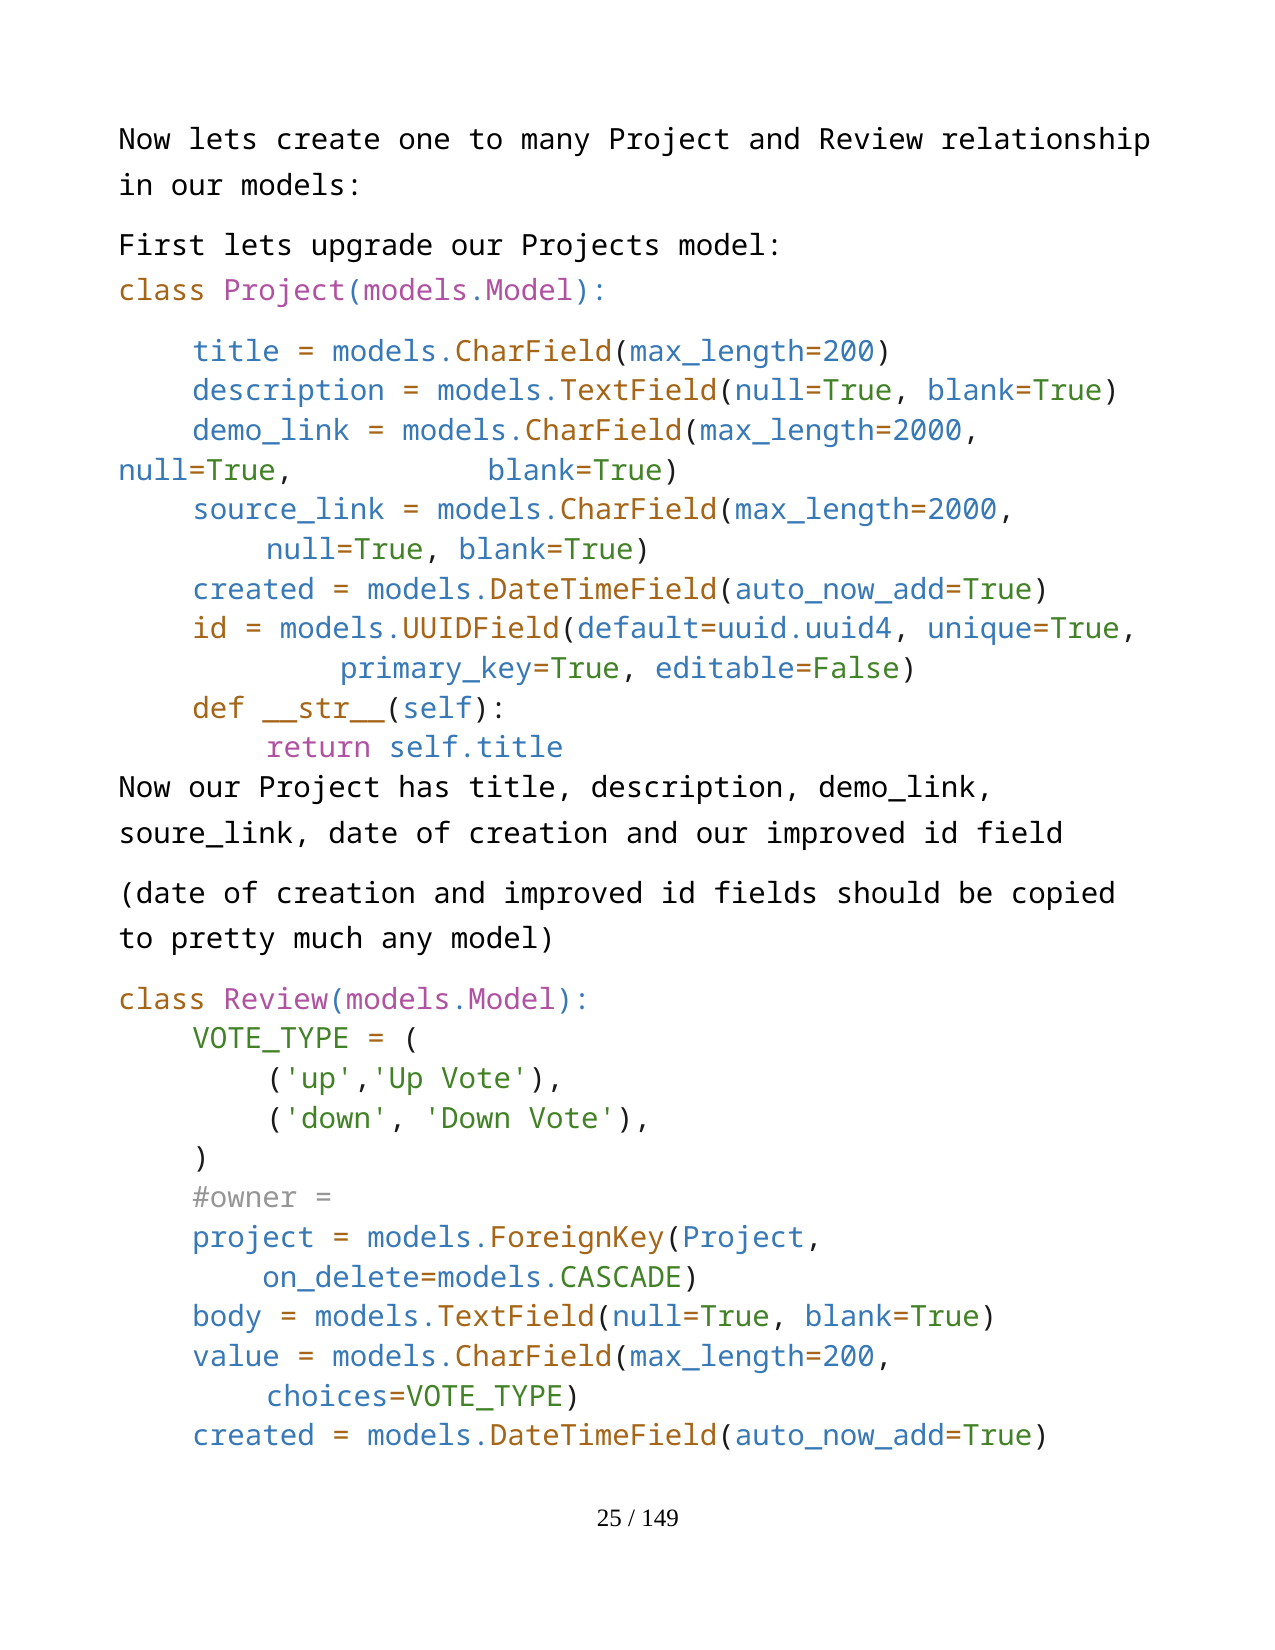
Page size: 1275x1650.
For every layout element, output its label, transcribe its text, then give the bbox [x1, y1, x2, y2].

text project = models.ForeignKey(Project, on_delete=models.CASCADE) [118, 1216, 1157, 1296]
text First lets upgrade our Projects model: class Project(models.Model): [118, 224, 1157, 309]
text id = models.UUIDField(default=uuid.uuid4, unique=True, primary_key=True, editable=False) [118, 608, 1157, 687]
text ('up','Up Vote'), [118, 1057, 1157, 1097]
text source_link = models.CharField(max_length=2000, null=True, blank=True) [118, 488, 1157, 568]
text created = models.DateTimeField(auto_now_add=True) [118, 1414, 1157, 1454]
text demo_link = models.CharField(max_length=2000, null=True, blank=True) [118, 409, 1157, 488]
text description = models.TextField(null=True, blank=True) [118, 369, 1157, 409]
text def __str__(self): [118, 687, 1157, 727]
text Now lets create one to many Project and Review relationship in our models: [118, 118, 1157, 203]
text return self.title [118, 727, 1157, 766]
text value = models.CharField(max_length=200, choices=VOTE_TYPE) [118, 1335, 1157, 1414]
text title = models.CharField(max_length=200) [118, 330, 1157, 369]
text Now our Project has title, description, demo_link, soure_link, date of creation and our improved id field [118, 766, 1157, 852]
text body = models.TextField(null=True, blank=True) [118, 1296, 1157, 1335]
text created = models.DateTimeField(auto_now_add=True) [118, 568, 1157, 608]
text class Review(models.Model): [118, 978, 1157, 1018]
text ) [118, 1137, 1157, 1176]
text VOTE_TYPE = ( [118, 1018, 1157, 1057]
text (date of creation and improved id fields should be copied to pretty much any model) [118, 872, 1157, 957]
text ('down', 'Down Vote'), [118, 1097, 1157, 1137]
text #owner = [118, 1176, 1157, 1216]
